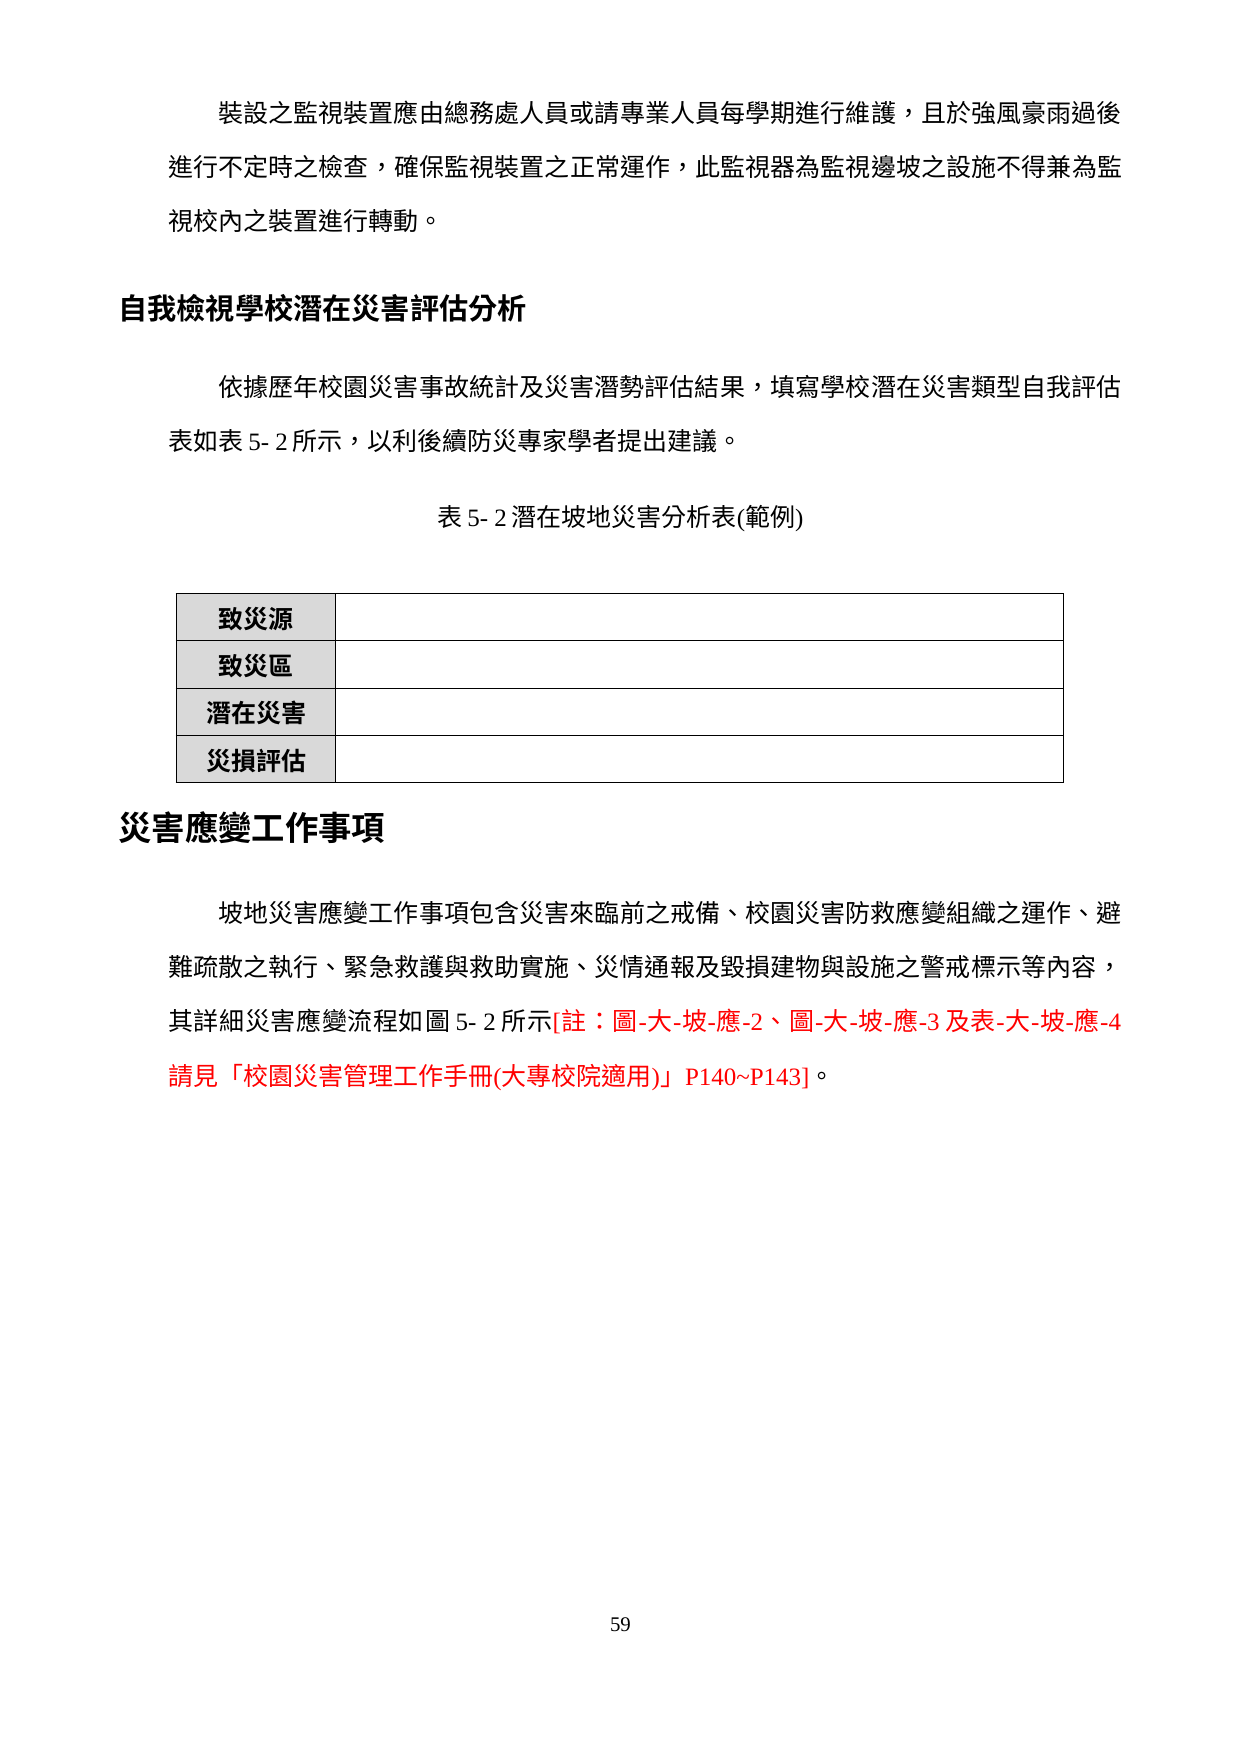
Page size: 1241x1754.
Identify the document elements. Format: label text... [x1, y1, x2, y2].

subtitle 自我檢視學校潛在災害評估分析 [118, 285, 1122, 328]
table_cell [336, 736, 1063, 782]
table_header [336, 594, 1063, 640]
text 表5- 2潛在坡地災害分析表(範例) [118, 497, 1122, 533]
text 裝設之監視裝置應由總務處人員或請專業人員每學期進行維護，且於強風豪雨過後進行不定時之檢查，確保監視裝置之正常運作，此監視器為監視邊坡之設施不得兼為監視校內之裝置進行轉動。 [168, 93, 1122, 238]
table_header 致災源 [177, 594, 335, 640]
subtitle 災害應變工作事項 [118, 802, 1122, 850]
table_cell [336, 689, 1063, 735]
table_cell 潛在災害 [177, 689, 335, 735]
table_cell 災損評估 [177, 736, 335, 782]
table_cell [336, 641, 1063, 688]
table_cell 致災區 [177, 641, 335, 688]
text 坡地災害應變工作事項包含災害來臨前之戒備、校園災害防救應變組織之運作、避難疏散之執行、緊急救護與救助實施、災情通報及毀損建物與設施之警戒標示等內容，其詳細災害應變流程如圖5- 2所示[註：圖-大-坡-應-2、圖-大-坡-應-3及表-大-坡-應-4請見「校園災害管理工作手冊(大專校院適用)」P140~P143]。 [168, 893, 1122, 1092]
text 依據歷年校園災害事故統計及災害潛勢評估結果，填寫學校潛在災害類型自我評估表如表5- 2所示，以利後續防災專家學者提出建議。 [168, 367, 1122, 458]
